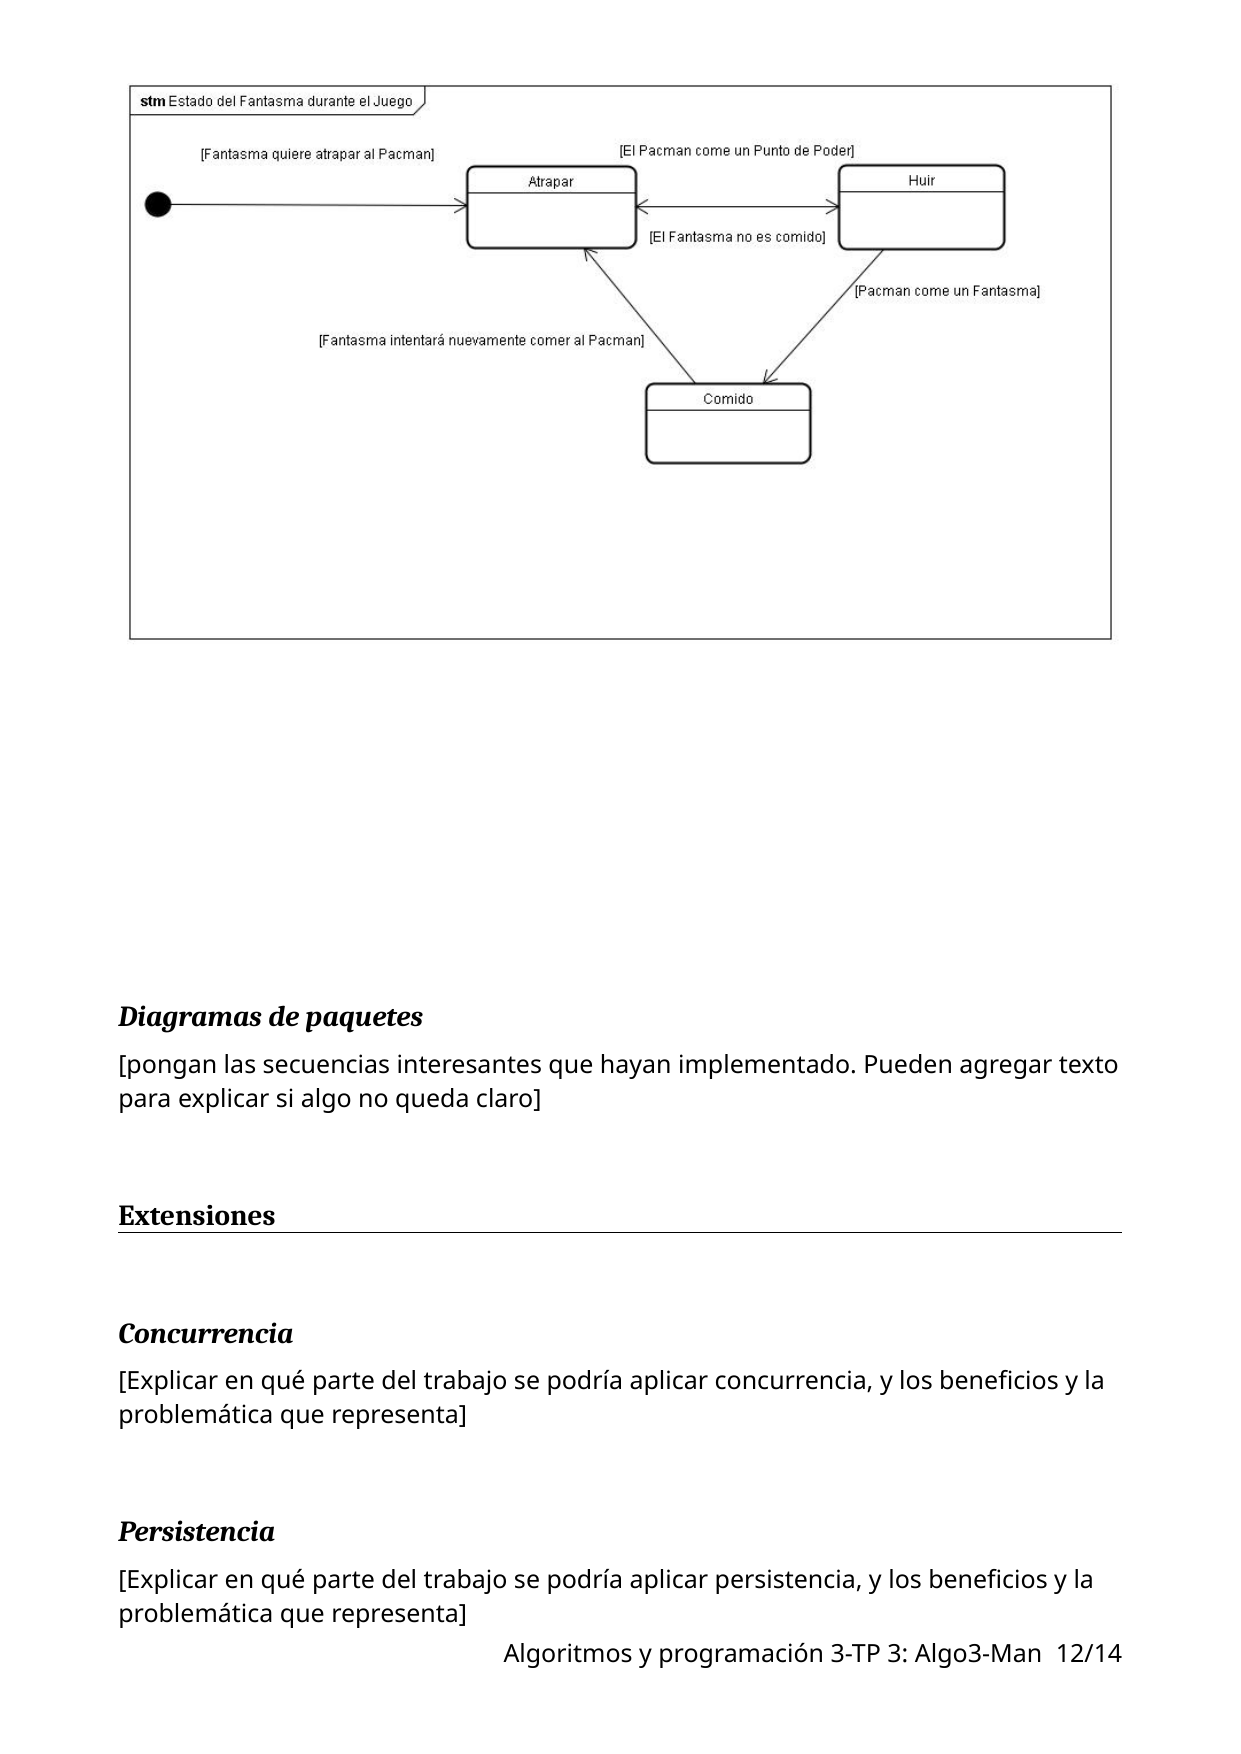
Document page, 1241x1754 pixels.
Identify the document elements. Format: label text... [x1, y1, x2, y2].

text [Explicar en qué parte del trabajo se podría aplicar concurrencia, y los beneficios y la problemática que representa] [118, 1363, 1122, 1431]
subtitle Concurrencia [118, 1317, 1122, 1351]
subtitle Extensiones [118, 1199, 1122, 1232]
subtitle Persistencia [118, 1515, 1122, 1549]
text [Explicar en qué parte del trabajo se podría aplicar persistencia, y los beneficios y la problemática que representa] [118, 1561, 1122, 1629]
text [pongan las secuencias interesantes que hayan implementado. Pueden agregar texto para explicar si algo no queda claro] [118, 1047, 1122, 1115]
subtitle Diagramas de paquetes [118, 1001, 1122, 1034]
picture [118, 75, 1122, 650]
